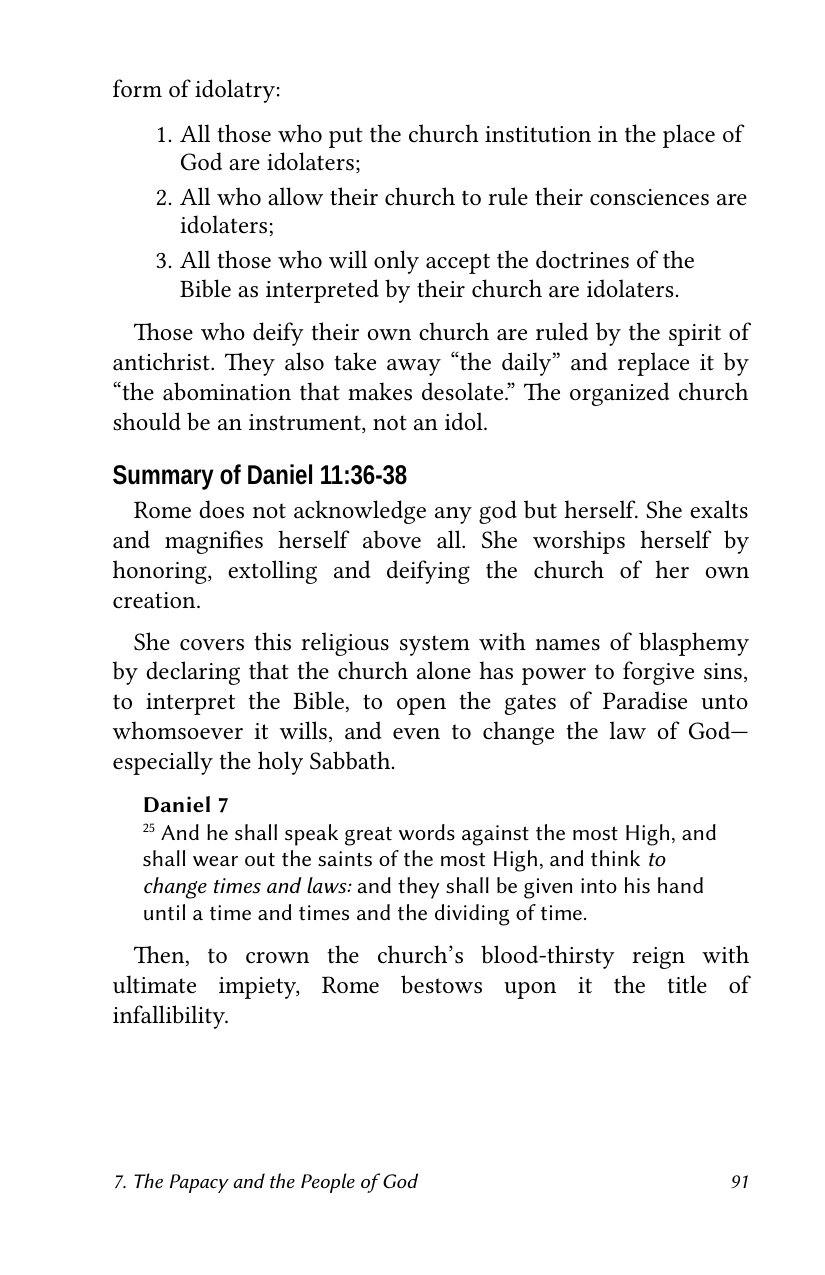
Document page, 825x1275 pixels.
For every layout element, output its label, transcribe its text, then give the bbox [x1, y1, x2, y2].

text form of idolatry: [112, 75, 750, 103]
text Rome does not acknowledge any god but herself. She exalts and magnifies herself above all. She worships herself by honoring, extolling and deifying the church of her own creation. [112, 496, 750, 614]
text She covers this religious system with names of blasphemy by declaring that the church alone has power to forgive sins, to interpret the Bible, to open the gates of Paradise unto whomsoever it wills, and even to change the law of God—especially the holy Sabbath. [112, 628, 750, 776]
list All those who put the church institution in the place of God are idolaters; [172, 120, 750, 177]
subtitle Summary of Daniel 11:36-38 [112, 459, 750, 490]
list All those who will only accept the doctrines of the Bible as interpreted by their church are idolaters. [172, 246, 750, 303]
text Daniel 7 [142, 792, 750, 818]
text Then, to crown the church’s blood-thirsty reign with ultimate impiety, Rome bestows upon it the title of infallibility. [112, 941, 750, 1030]
text Those who deify their own church are ruled by the spirit of antichrist. They also take away “the daily” and replace it by “the abomination that makes desolate.” The organized church should be an instrument, not an idol. [112, 318, 750, 436]
text 25 And he shall speak great words against the most High, and shall wear out the saints of the most High, and think to change times and laws: and they shall be given into his hand until a time and times and the dividing of time. [142, 820, 720, 926]
list All who allow their church to rule their consciences are idolaters; [172, 183, 750, 240]
